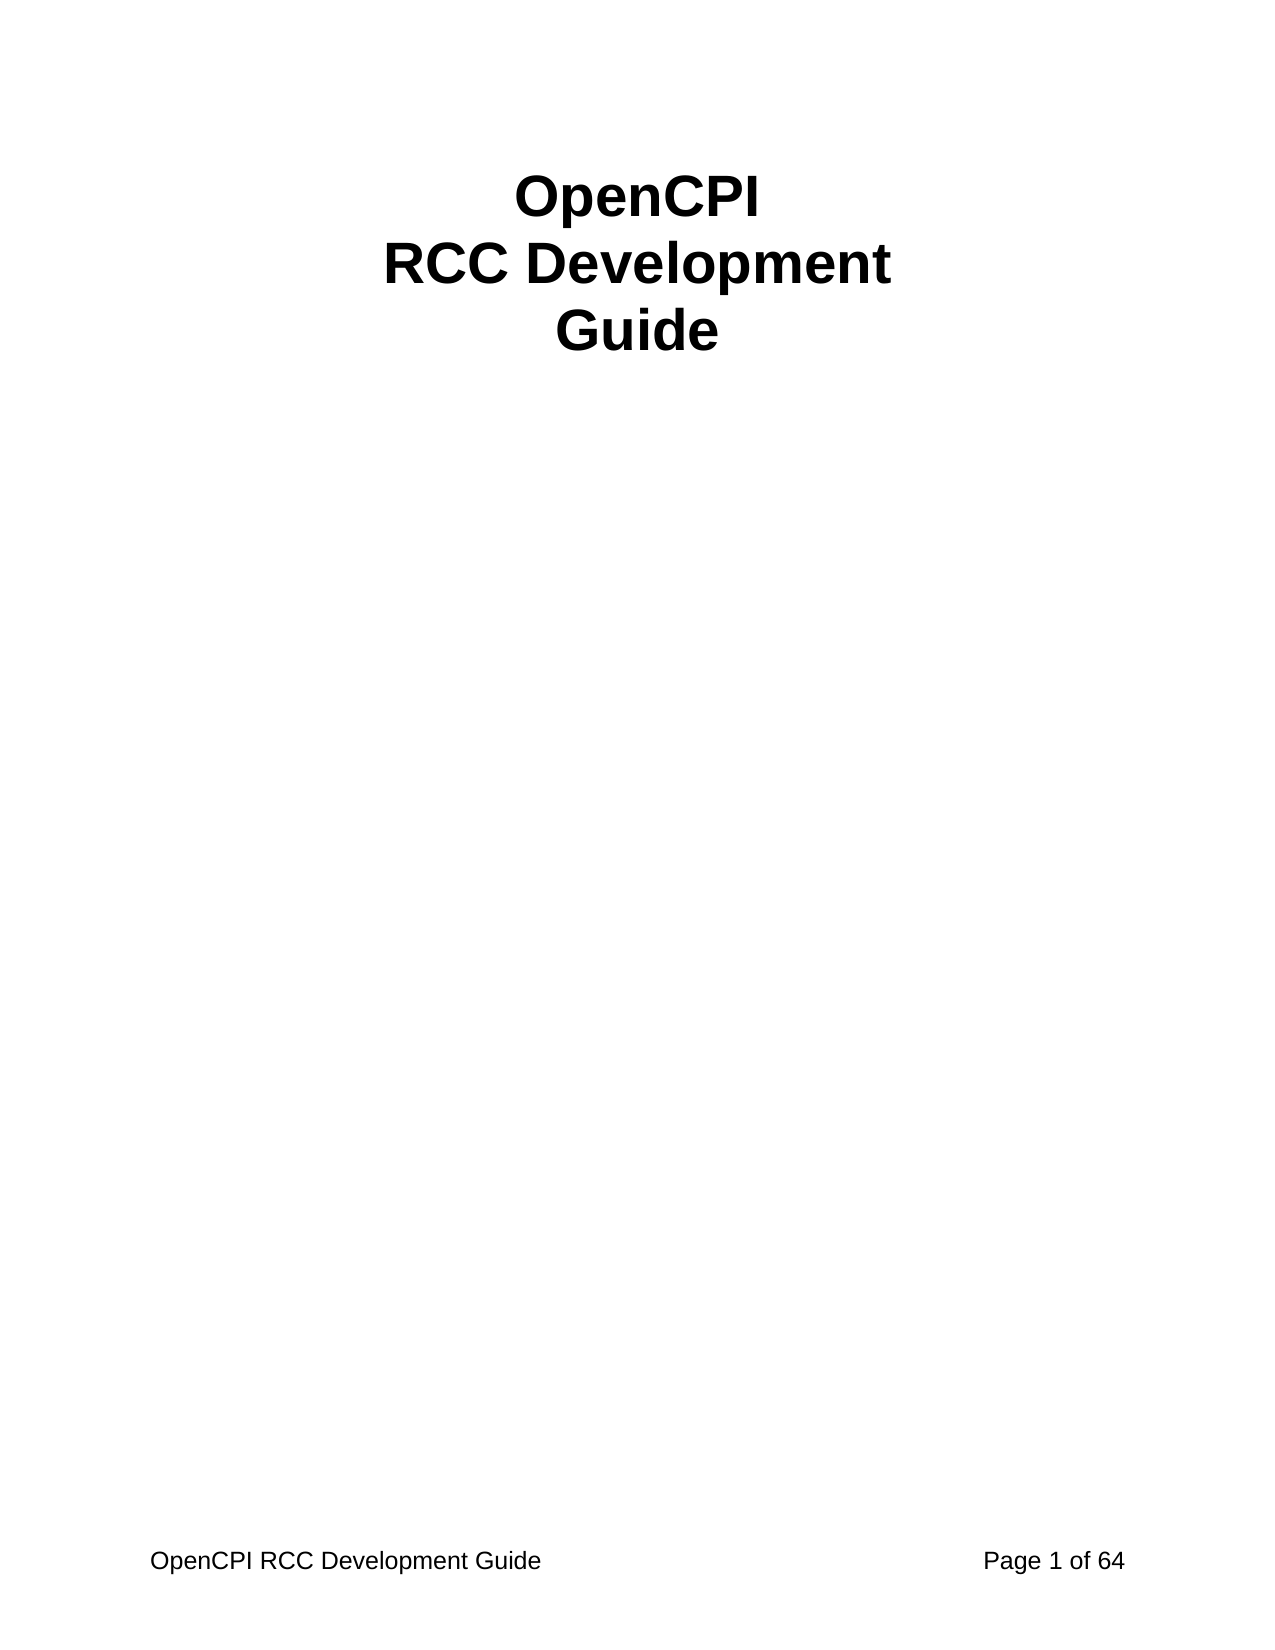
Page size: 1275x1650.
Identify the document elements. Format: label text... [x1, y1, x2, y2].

text OpenCPI RCC Development Guide [150, 162, 1125, 363]
